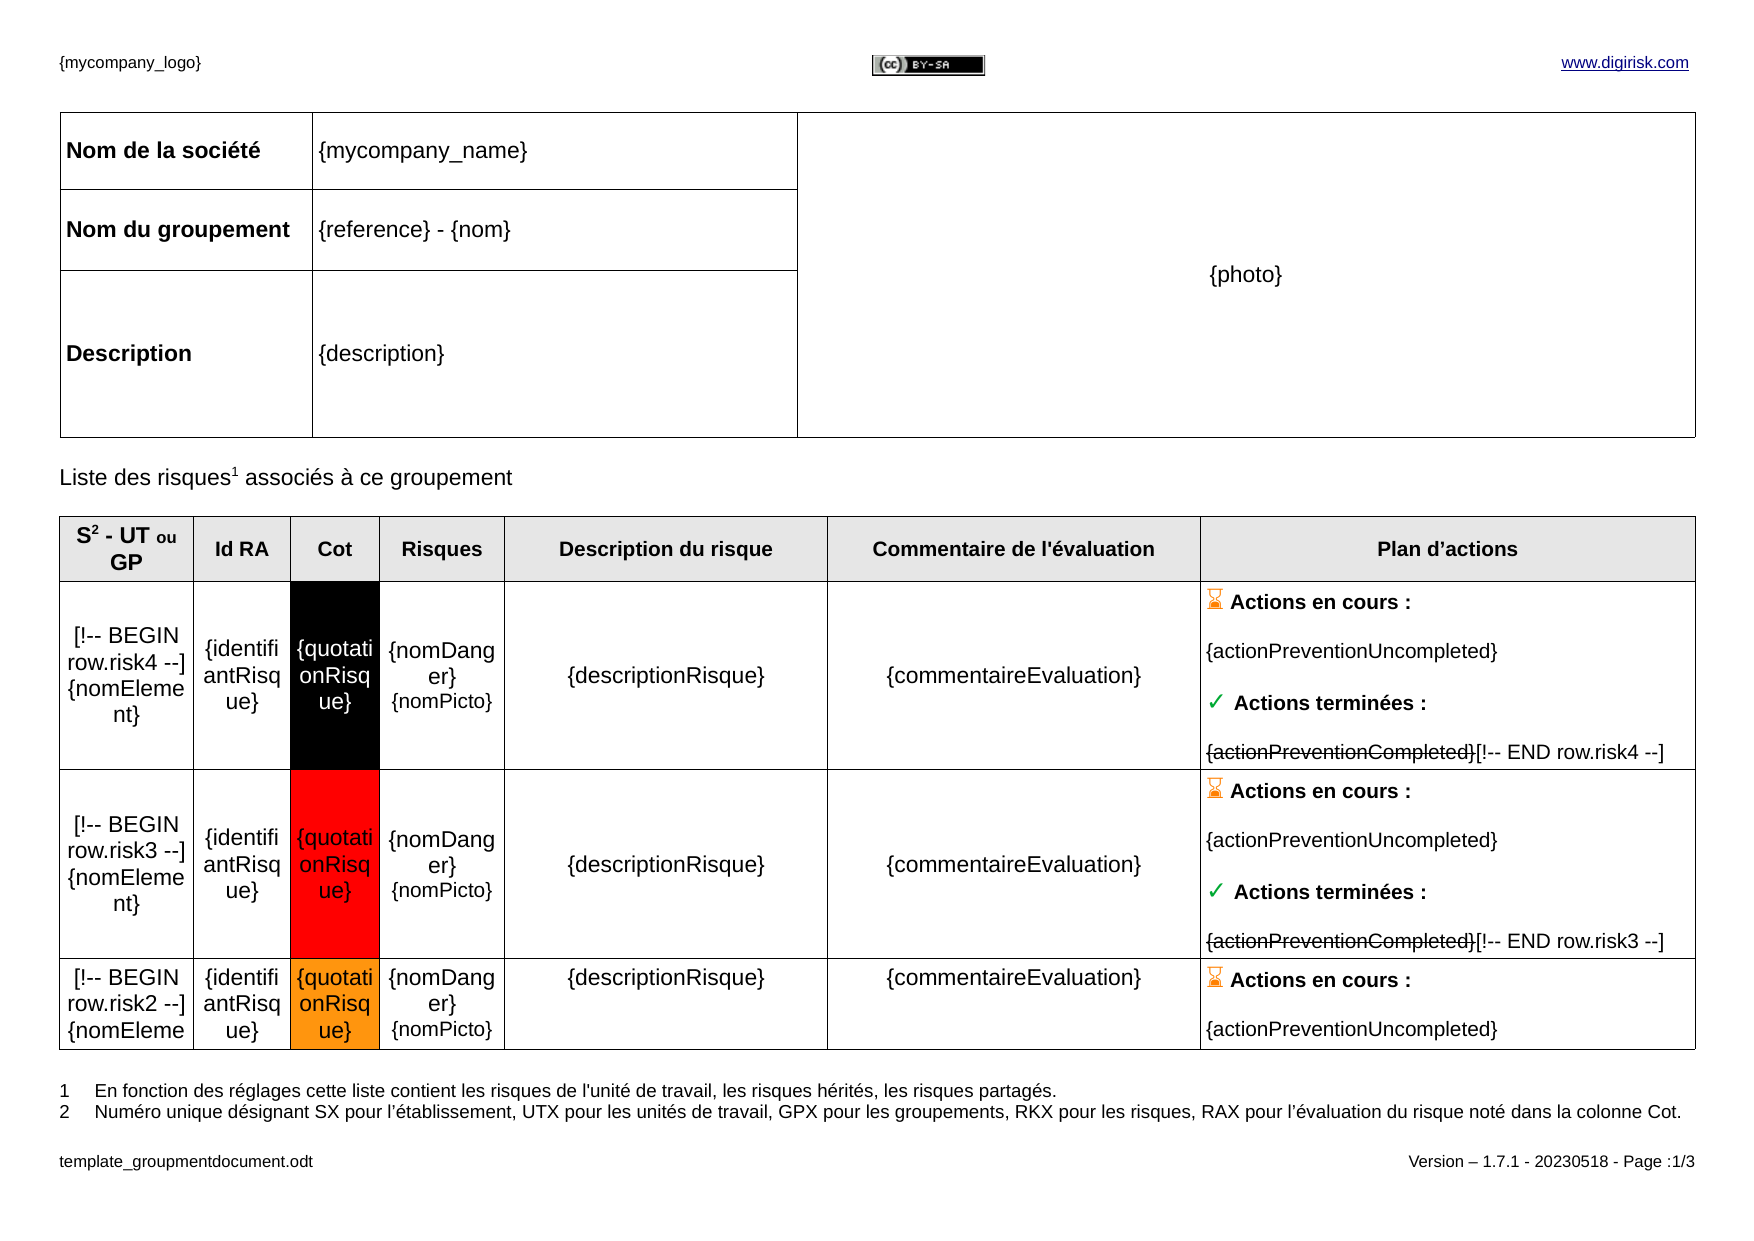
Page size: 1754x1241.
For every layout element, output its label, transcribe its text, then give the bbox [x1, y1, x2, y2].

table_header Id RA [194, 517, 290, 581]
picture [872, 55, 986, 76]
table_header Cot [291, 517, 379, 581]
table_cell {quotationRisque} [291, 770, 379, 958]
table_header {mycompany_name} [313, 113, 797, 188]
table_cell {descriptionRisque} [505, 770, 827, 958]
table_cell Description [61, 271, 312, 437]
table_cell {quotationRisque} [291, 582, 379, 769]
table_cell {quotationRisque} [291, 959, 379, 1049]
table_header {photo} [798, 113, 1695, 437]
table_cell {nomDanger} {nomPicto} [380, 770, 504, 958]
table_cell {commentaireEvaluation} [828, 959, 1200, 1049]
text Liste des risques associés à ce groupement [59, 463, 1695, 490]
table_cell {identifiantRisque} [194, 959, 290, 1049]
table_cell [!-- BEGIN row.risk2 --]{nomEleme [60, 959, 193, 1049]
table_cell [!-- BEGIN row.risk3 --]{nomElement} [60, 770, 193, 958]
table_header Description du risque [505, 517, 827, 581]
table_cell {nomDanger} {nomPicto} [380, 582, 504, 769]
table_cell {description} [313, 271, 797, 437]
table_header Nom de la société [61, 113, 312, 188]
table_header S - UT ou GP [60, 517, 193, 581]
table_cell {commentaireEvaluation} [828, 582, 1200, 769]
table_cell {commentaireEvaluation} [828, 770, 1200, 958]
table_cell Nom du groupement [61, 190, 312, 270]
table_cell {descriptionRisque} [505, 959, 827, 1049]
table_cell ⌛ Actions en cours : {actionPreventionUncompleted} ✓ Actions terminées : {actionPreventionCompleted}[!-- END row.risk3 --] [1201, 770, 1695, 958]
table_header Plan d’actions [1201, 517, 1695, 581]
table_cell ⌛ Actions en cours : {actionPreventionUncompleted} ✓ Actions terminées : {actionPreventionCompleted}[!-- END row.risk4 --] [1201, 582, 1695, 769]
table_header Commentaire de l'évaluation [828, 517, 1200, 581]
table_cell {descriptionRisque} [505, 582, 827, 769]
table_header Risques [380, 517, 504, 581]
table_cell {identifiantRisque} [194, 770, 290, 958]
table_cell {nomDanger} {nomPicto} [380, 959, 504, 1049]
text En fonction des réglages cette liste contient les risques de l'unité de travail, les risques hérités, les risques partagés. [59, 1079, 1695, 1101]
table_cell {reference} - {nom} [313, 190, 797, 270]
table_cell [!-- BEGIN row.risk4 --]{nomElement} [60, 582, 193, 769]
table_cell ⌛ Actions en cours : {actionPreventionUncompleted} [1201, 959, 1695, 1049]
table_cell {identifiantRisque} [194, 582, 290, 769]
